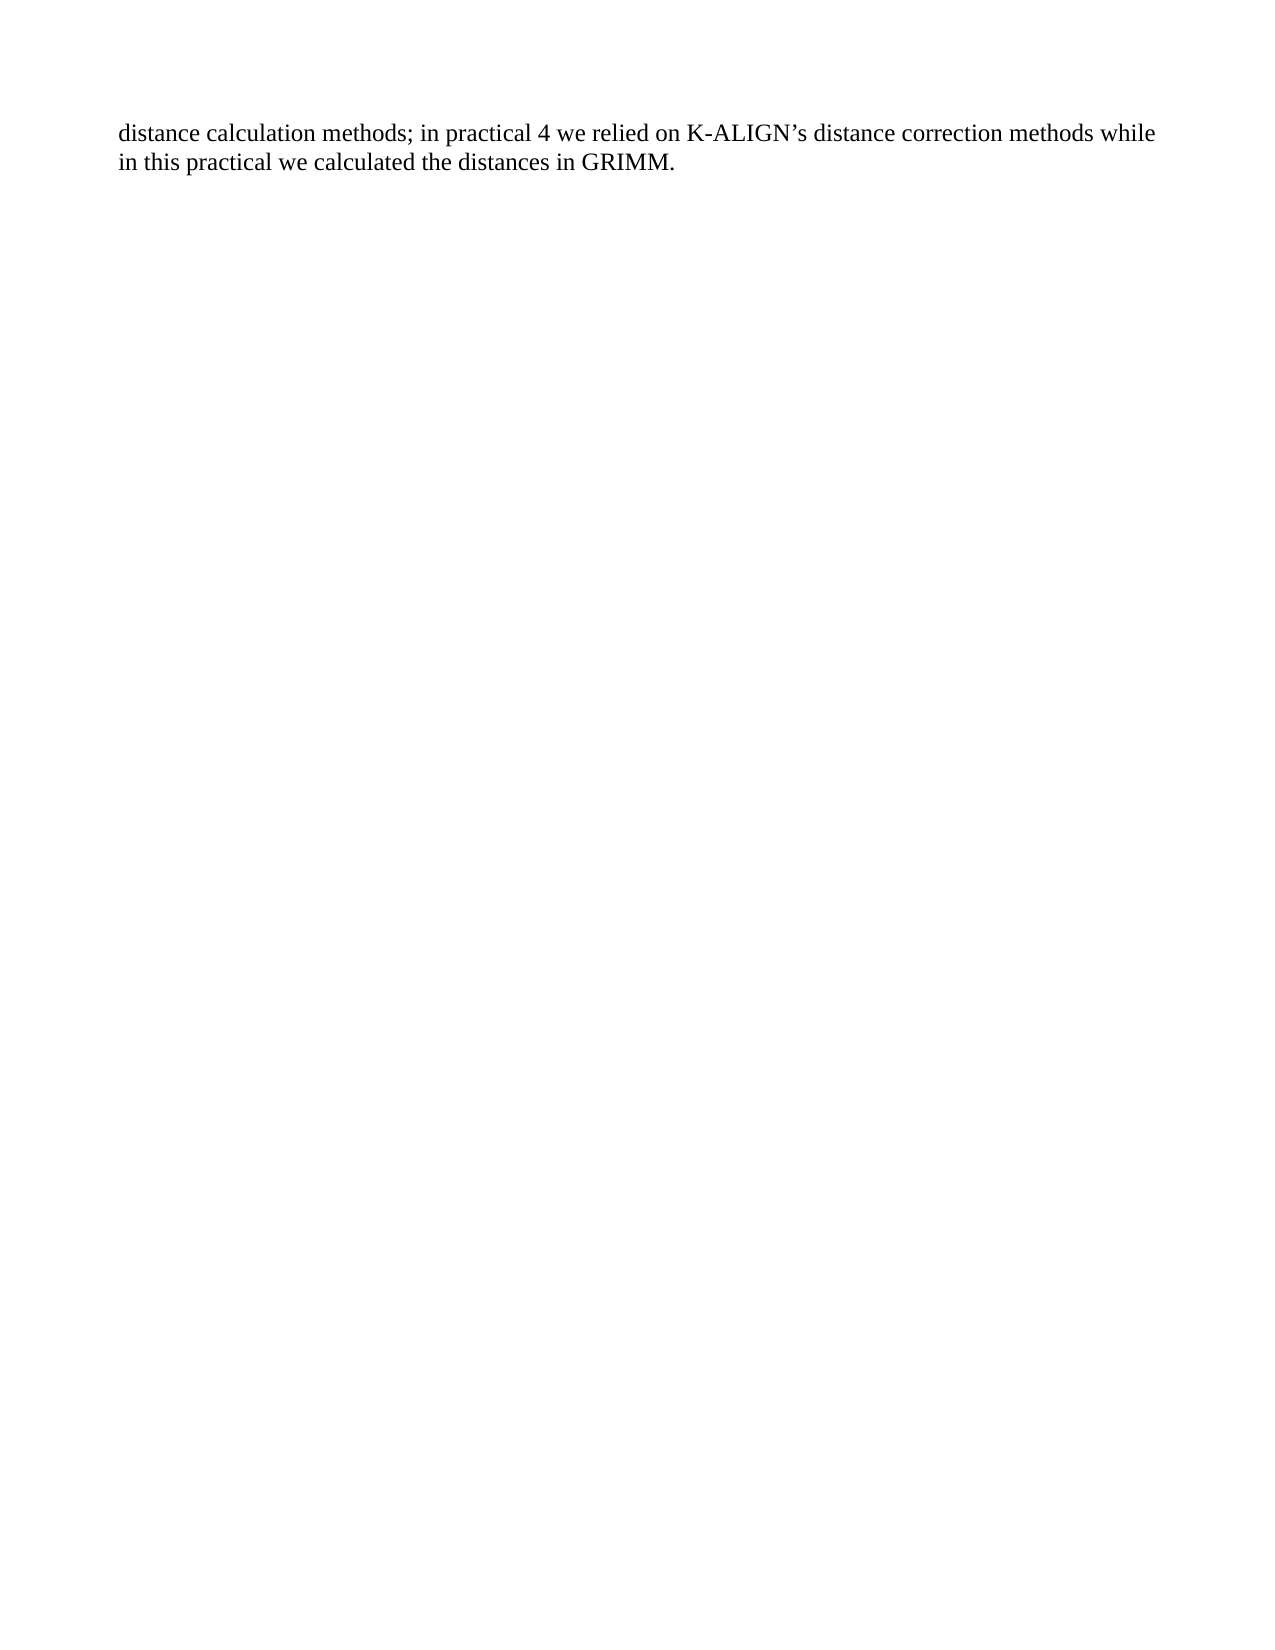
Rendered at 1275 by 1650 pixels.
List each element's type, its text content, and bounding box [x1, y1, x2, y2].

text distance calculation methods; in practical 4 we relied on K-ALIGN’s distance correction methods while in this practical we calculated the distances in GRIMM. [118, 118, 1157, 176]
